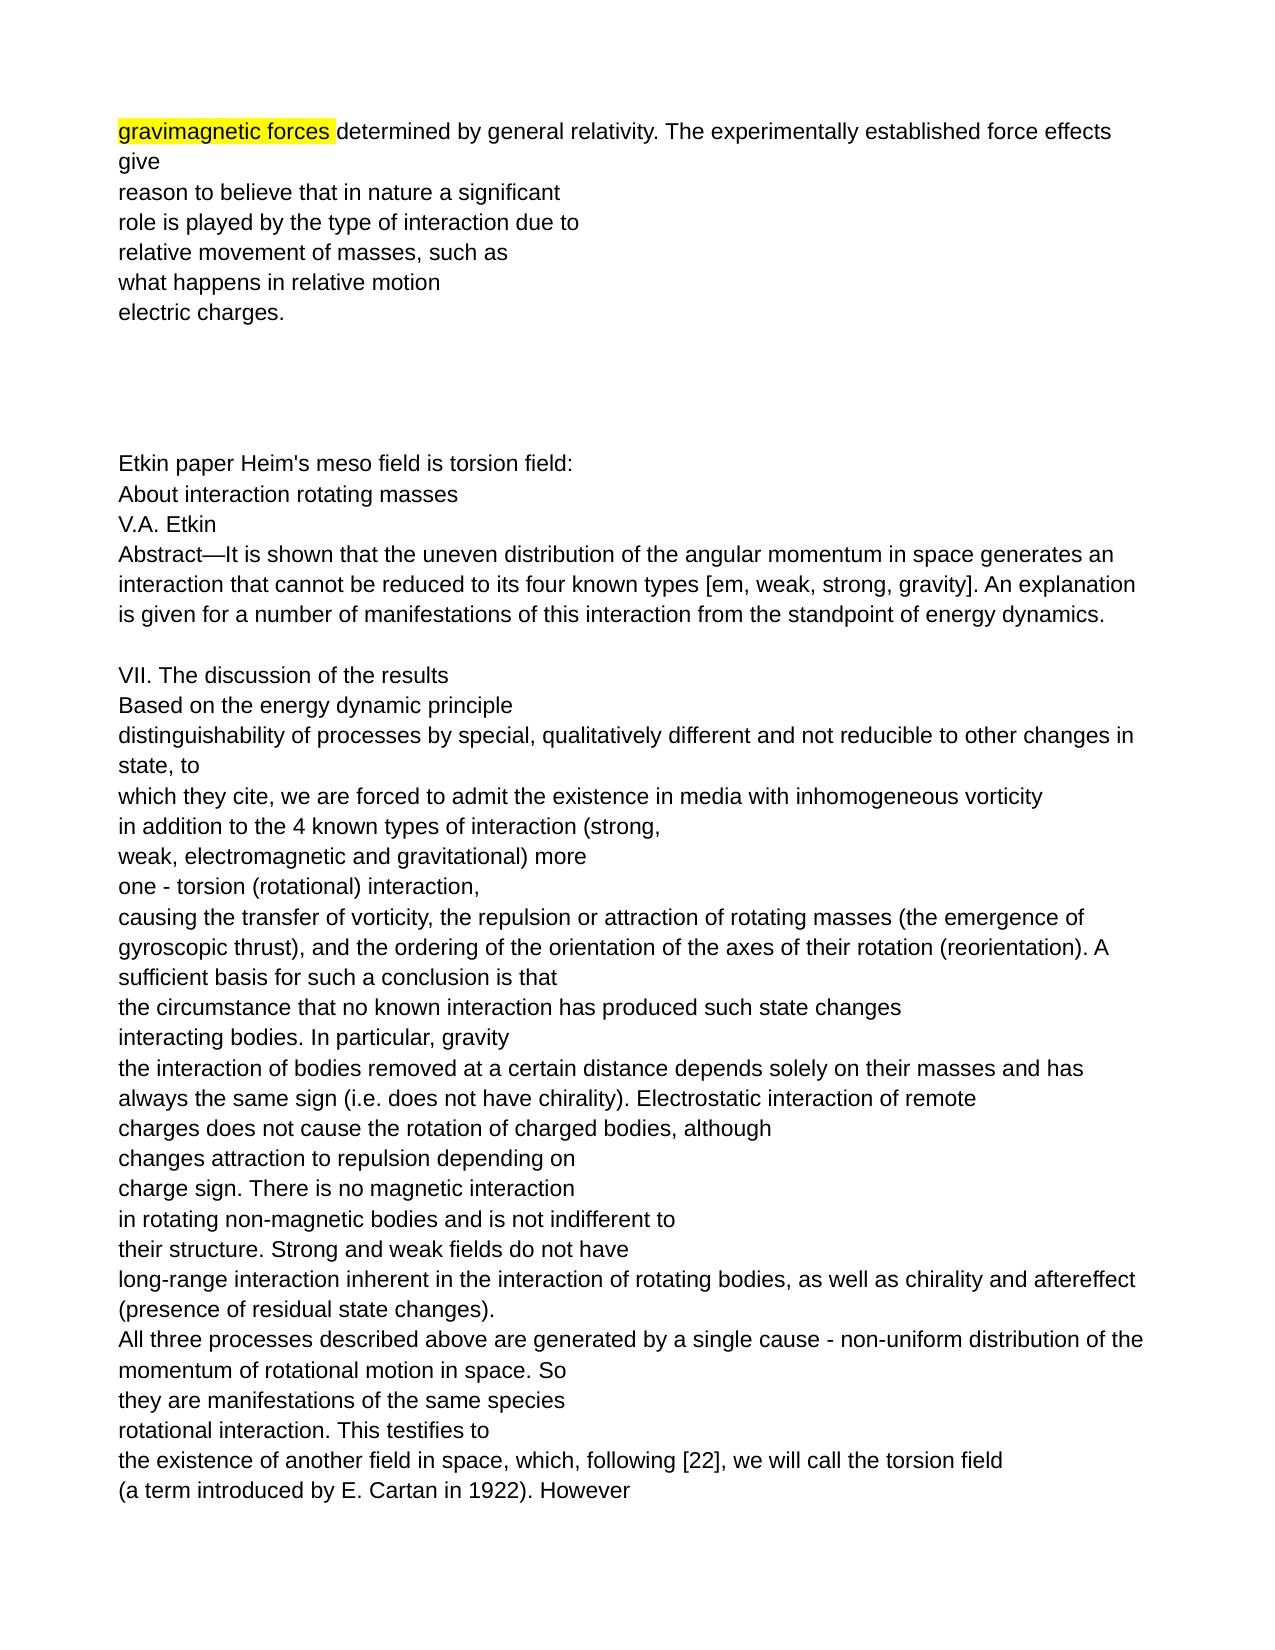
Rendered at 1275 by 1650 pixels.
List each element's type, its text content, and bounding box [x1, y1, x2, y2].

text they are manifestations of the same species [118, 1387, 1157, 1413]
text Etkin paper Heim's meso field is torsion field: [118, 450, 1157, 477]
text changes attraction to repulsion depending on [118, 1145, 1157, 1172]
text weak, electromagnetic and gravitational) more [118, 843, 1157, 869]
text Abstract—It is shown that the uneven distribution of the angular momentum in space generates an interaction that cannot be reduced to its four known types [em, weak, strong, gravity]. An explanation is given for a number of manifestations of this interaction from the standpoint of energy dynamics. [118, 541, 1157, 628]
text charges does not cause the rotation of charged bodies, although [118, 1115, 1157, 1141]
text About interaction rotating masses [118, 481, 1157, 507]
text which they cite, we are forced to admit the existence in media with inhomogeneous vorticity [118, 783, 1157, 809]
text gravimagnetic forces determined by general relativity. The experimentally established force effects give reason to believe that in nature a significant role is played by the type of interaction due to relative movement of masses, such as what happens in relative motion electric charges. [118, 118, 1157, 326]
text in rotating non-magnetic bodies and is not indifferent to [118, 1206, 1157, 1232]
text the interaction of bodies removed at a certain distance depends solely on their masses and has [118, 1054, 1157, 1081]
text (a term introduced by E. Cartan in 1922). However [118, 1477, 1157, 1504]
text rotational interaction. This testifies to [118, 1417, 1157, 1443]
text VII. The discussion of the results [118, 662, 1157, 688]
text the circumstance that no known interaction has produced such state changes [118, 994, 1157, 1021]
text distinguishability of processes by special, qualitatively different and not reducible to other changes in state, to [118, 722, 1157, 779]
text causing the transfer of vorticity, the repulsion or attraction of rotating masses (the emergence of gyroscopic thrust), and the ordering of the orientation of the axes of their rotation (reorientation). A sufficient basis for such a conclusion is that [118, 903, 1157, 990]
text always the same sign (i.e. does not have chirality). Electrostatic interaction of remote [118, 1085, 1157, 1111]
text All three processes described above are generated by a single cause - non-uniform distribution of the momentum of rotational motion in space. So [118, 1326, 1157, 1383]
text in addition to the 4 known types of interaction (strong, [118, 813, 1157, 839]
text interacting bodies. In particular, gravity [118, 1024, 1157, 1051]
text charge sign. There is no magnetic interaction [118, 1175, 1157, 1202]
text (presence of residual state changes). [118, 1296, 1157, 1323]
text one - torsion (rotational) interaction, [118, 873, 1157, 900]
text Based on the energy dynamic principle [118, 692, 1157, 718]
text their structure. Strong and weak fields do not have [118, 1236, 1157, 1262]
text long-range interaction inherent in the interaction of rotating bodies, as well as chirality and aftereffect [118, 1266, 1157, 1292]
text the existence of another field in space, which, following [22], we will call the torsion field [118, 1447, 1157, 1474]
text V.A. Etkin [118, 511, 1157, 537]
